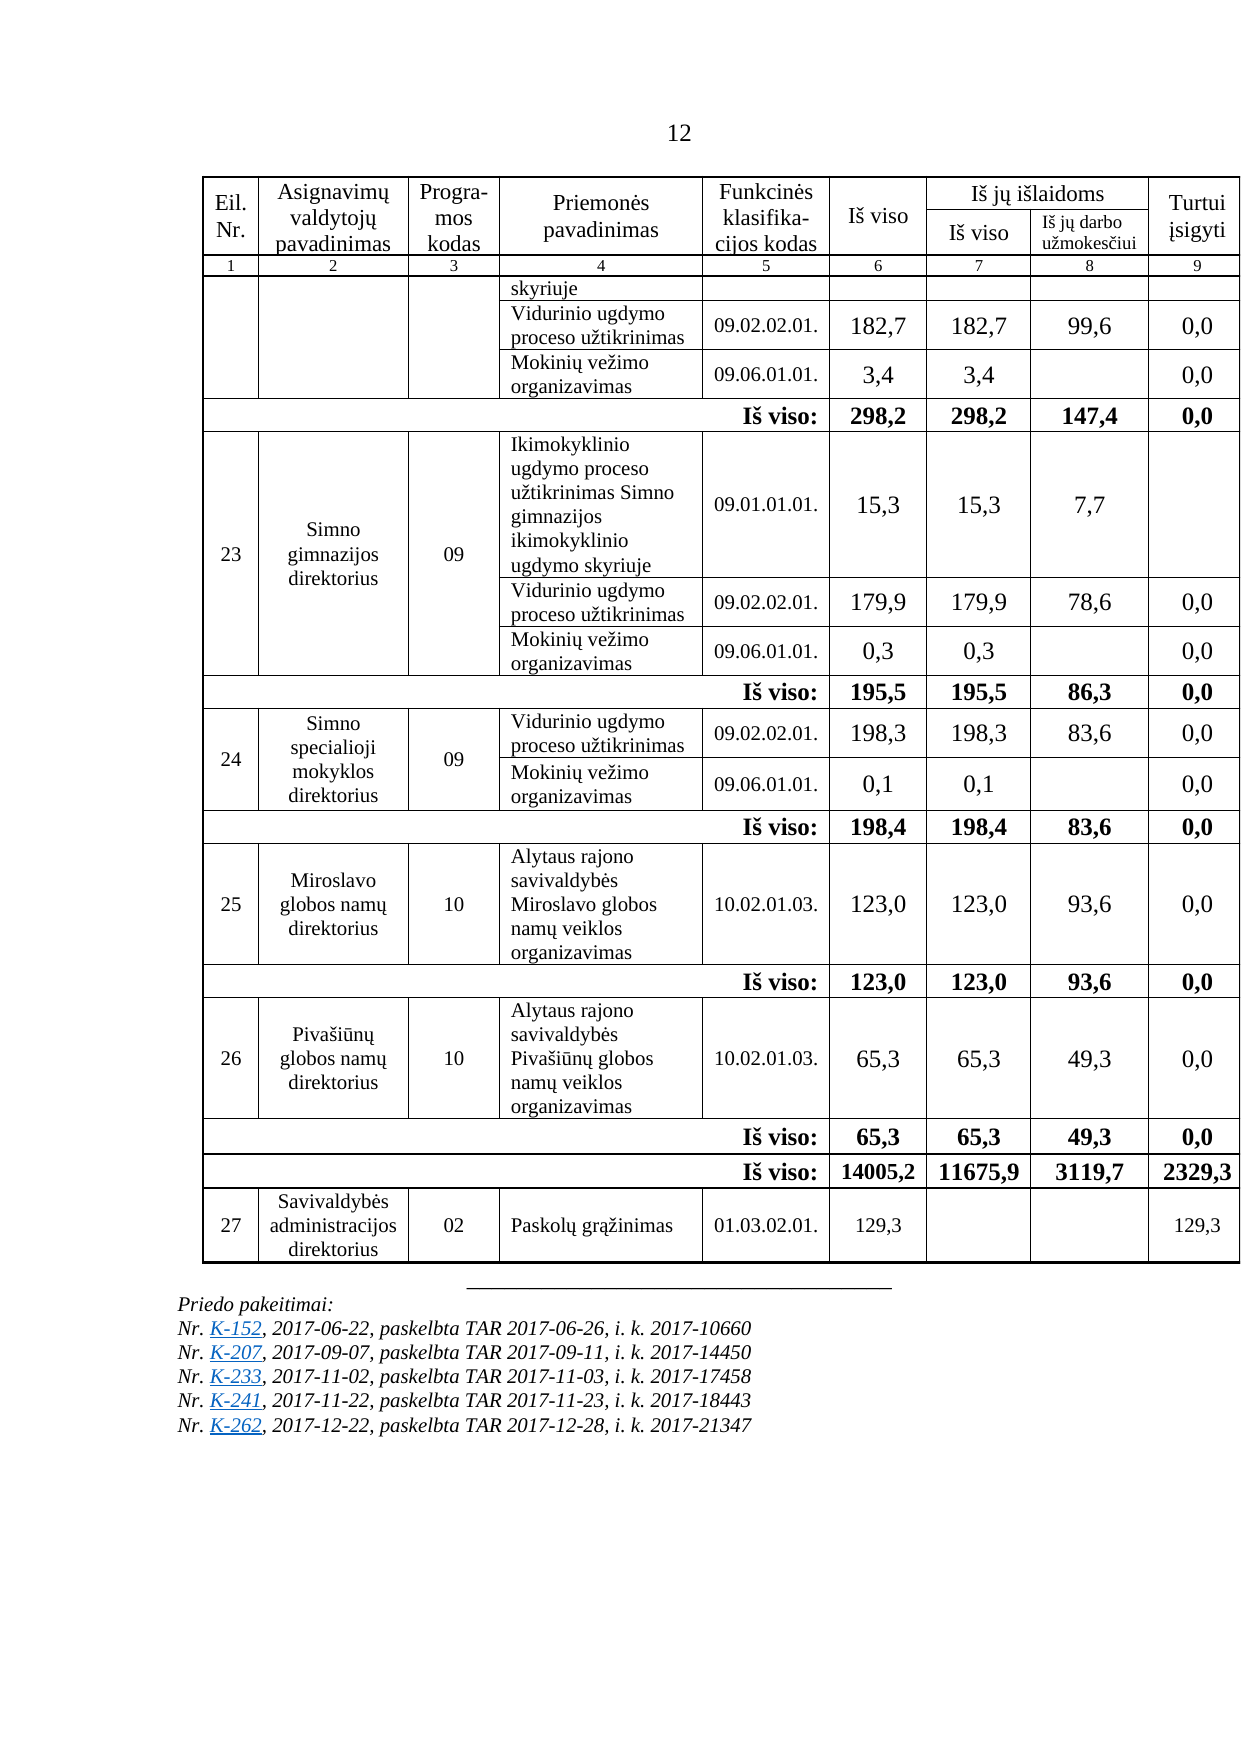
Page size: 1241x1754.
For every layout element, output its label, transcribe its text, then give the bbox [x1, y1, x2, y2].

table_cell 65,3 [830, 1119, 926, 1153]
table_cell 4 [500, 256, 702, 275]
table_cell 78,6 [1031, 578, 1148, 626]
table_cell 0,0 [1149, 758, 1239, 810]
table_cell skyriuje [500, 277, 702, 300]
text Nr. K-262, 2017-12-22, paskelbta TAR 2017-12-28, i. k. 2017-21347 [177, 1412, 1181, 1437]
table_cell [927, 1189, 1030, 1261]
table_cell 7 [927, 256, 1030, 275]
table_cell 09.01.01.01. [703, 432, 829, 577]
table_cell 01.03.02.01. [703, 1189, 829, 1261]
table_cell 0,3 [927, 627, 1030, 675]
table_cell 93,6 [1031, 844, 1148, 964]
table_cell 123,0 [830, 965, 926, 997]
table_cell 129,3 [1149, 1189, 1239, 1261]
table_cell 0,3 [830, 627, 926, 675]
table_cell Pivašiūnų globos namų direktorius [259, 998, 408, 1118]
table_cell 0,1 [830, 758, 926, 810]
table_cell [1031, 758, 1148, 810]
table_cell 15,3 [830, 432, 926, 577]
table_cell 83,6 [1031, 811, 1148, 843]
table_cell Iš viso: [204, 399, 829, 431]
table_cell 0,1 [927, 758, 1030, 810]
table_header Turtui įsigyti [1149, 178, 1239, 254]
text Nr. K-207, 2017-09-07, paskelbta TAR 2017-09-11, i. k. 2017-14450 [177, 1340, 1181, 1364]
table_cell 7,7 [1031, 432, 1148, 577]
table_cell 86,3 [1031, 676, 1148, 708]
table_cell [409, 277, 499, 398]
table_cell 15,3 [927, 432, 1030, 577]
table_cell Ikimokyklinio ugdymo proceso užtikrinimas Simno gimnazijos ikimokyklinio ugdymo skyriuje [500, 432, 702, 577]
table_cell 09.06.01.01. [703, 627, 829, 675]
table_header Funkcinės klasifika-cijos kodas [703, 178, 829, 254]
table_cell 49,3 [1031, 998, 1148, 1118]
table_header Priemonės pavadinimas [500, 178, 702, 254]
table_cell 195,5 [830, 676, 926, 708]
table_cell 179,9 [830, 578, 926, 626]
table_cell Vidurinio ugdymo proceso užtikrinimas [500, 709, 702, 757]
table_cell 298,2 [927, 399, 1030, 431]
table_cell 09.02.02.01. [703, 578, 829, 626]
text Nr. K-241, 2017-11-22, paskelbta TAR 2017-11-23, i. k. 2017-18443 [177, 1388, 1181, 1412]
table_header Eil. Nr. [204, 178, 258, 254]
table_cell Vidurinio ugdymo proceso užtikrinimas [500, 301, 702, 349]
table_header Iš viso [830, 178, 926, 254]
table_cell 02 [409, 1189, 499, 1261]
table_cell Miroslavo globos namų direktorius [259, 844, 408, 964]
table_cell Savivaldybės administracijos direktorius [259, 1189, 408, 1261]
table_cell Mokinių vežimo organizavimas [500, 758, 702, 810]
table_cell Alytaus rajono savivaldybės Pivašiūnų globos namų veiklos organizavimas [500, 998, 702, 1118]
table_cell Simno gimnazijos direktorius [259, 432, 408, 675]
table_cell 123,0 [927, 965, 1030, 997]
table_cell 6 [830, 256, 926, 275]
table_cell 0,0 [1149, 709, 1239, 757]
table_cell 65,3 [927, 1119, 1030, 1153]
table_cell [1031, 627, 1148, 675]
table_cell 93,6 [1031, 965, 1148, 997]
table_cell Iš viso: [204, 811, 829, 843]
table_cell 0,0 [1149, 676, 1239, 708]
table_cell 0,0 [1149, 965, 1239, 997]
table_cell 3,4 [927, 350, 1030, 398]
table_cell 179,9 [927, 578, 1030, 626]
table_cell 123,0 [830, 844, 926, 964]
table_cell [204, 277, 258, 398]
table_cell 2 [259, 256, 408, 275]
table_cell 65,3 [830, 998, 926, 1118]
table_cell Iš viso [927, 210, 1030, 254]
table_header Asignavimų valdytojų pavadinimas [259, 178, 408, 254]
table_cell 09.06.01.01. [703, 350, 829, 398]
table_cell Mokinių vežimo organizavimas [500, 627, 702, 675]
table_cell Iš jų darbo užmokesčiui [1031, 210, 1148, 254]
table_cell 198,4 [927, 811, 1030, 843]
table_cell Iš viso: [204, 965, 829, 997]
table_cell 0,0 [1149, 301, 1239, 349]
table_cell 25 [204, 844, 258, 964]
table_cell 0,0 [1149, 627, 1239, 675]
table_cell 1 [204, 256, 258, 275]
text Priedo pakeitimai: [177, 1292, 1181, 1316]
table_cell Iš viso: [204, 676, 829, 708]
table_cell 09.02.02.01. [703, 301, 829, 349]
table_cell 129,3 [830, 1189, 926, 1261]
table_cell Iš viso: [204, 1119, 829, 1153]
table_cell 10 [409, 844, 499, 964]
table_cell Vidurinio ugdymo proceso užtikrinimas [500, 578, 702, 626]
table_cell 198,3 [927, 709, 1030, 757]
table_cell 8 [1031, 256, 1148, 275]
table_cell 195,5 [927, 676, 1030, 708]
table_cell Paskolų grąžinimas [500, 1189, 702, 1261]
table_cell 123,0 [927, 844, 1030, 964]
table_cell 27 [204, 1189, 258, 1261]
table_cell 09 [409, 432, 499, 675]
table_header Progra-mos kodas [409, 178, 499, 254]
table_cell 49,3 [1031, 1119, 1148, 1153]
table_cell [1149, 432, 1239, 577]
table_cell 10 [409, 998, 499, 1118]
table_cell 09.06.01.01. [703, 758, 829, 810]
table_cell Mokinių vežimo organizavimas [500, 350, 702, 398]
table_cell 24 [204, 709, 258, 810]
table_cell 11675,9 [927, 1155, 1030, 1187]
table_cell 0,0 [1149, 1119, 1239, 1153]
table_cell [927, 277, 1030, 300]
table_cell 0,0 [1149, 998, 1239, 1118]
table_cell 3 [409, 256, 499, 275]
table_cell 3119,7 [1031, 1155, 1148, 1187]
table_cell 65,3 [927, 998, 1030, 1118]
table_cell 14005,2 [830, 1155, 926, 1187]
table_cell [1031, 350, 1148, 398]
table_cell 298,2 [830, 399, 926, 431]
table_cell 09 [409, 709, 499, 810]
table_cell [1031, 1189, 1148, 1261]
table_cell 147,4 [1031, 399, 1148, 431]
table_cell 0,0 [1149, 811, 1239, 843]
table_cell [1031, 277, 1148, 300]
table_cell 198,4 [830, 811, 926, 843]
table_cell 0,0 [1149, 578, 1239, 626]
table_cell 23 [204, 432, 258, 675]
table_cell 2329,3 [1149, 1155, 1239, 1187]
table_cell 10.02.01.03. [703, 998, 829, 1118]
table_cell 10.02.01.03. [703, 844, 829, 964]
table_cell 3,4 [830, 350, 926, 398]
table_header Iš jų išlaidoms [927, 178, 1148, 208]
text Nr. K-233, 2017-11-02, paskelbta TAR 2017-11-03, i. k. 2017-17458 [177, 1364, 1181, 1388]
text Nr. K-152, 2017-06-22, paskelbta TAR 2017-06-26, i. k. 2017-10660 [177, 1316, 1181, 1340]
table_cell 9 [1149, 256, 1239, 275]
table_cell 182,7 [830, 301, 926, 349]
table_cell 83,6 [1031, 709, 1148, 757]
table_cell 0,0 [1149, 350, 1239, 398]
table_cell [703, 277, 829, 300]
text __________________________________ [177, 1263, 1181, 1292]
table_cell Alytaus rajono savivaldybės Miroslavo globos namų veiklos organizavimas [500, 844, 702, 964]
table_cell Iš viso: [204, 1155, 829, 1187]
table_cell [259, 277, 408, 398]
table_cell 99,6 [1031, 301, 1148, 349]
table_cell 09.02.02.01. [703, 709, 829, 757]
table_cell 26 [204, 998, 258, 1118]
table_cell 0,0 [1149, 844, 1239, 964]
table_cell 198,3 [830, 709, 926, 757]
table_cell 5 [703, 256, 829, 275]
table_cell 182,7 [927, 301, 1030, 349]
table_cell [830, 277, 926, 300]
table_cell [1149, 277, 1239, 300]
table_cell Simno specialioji mokyklos direktorius [259, 709, 408, 810]
table_cell 0,0 [1149, 399, 1239, 431]
